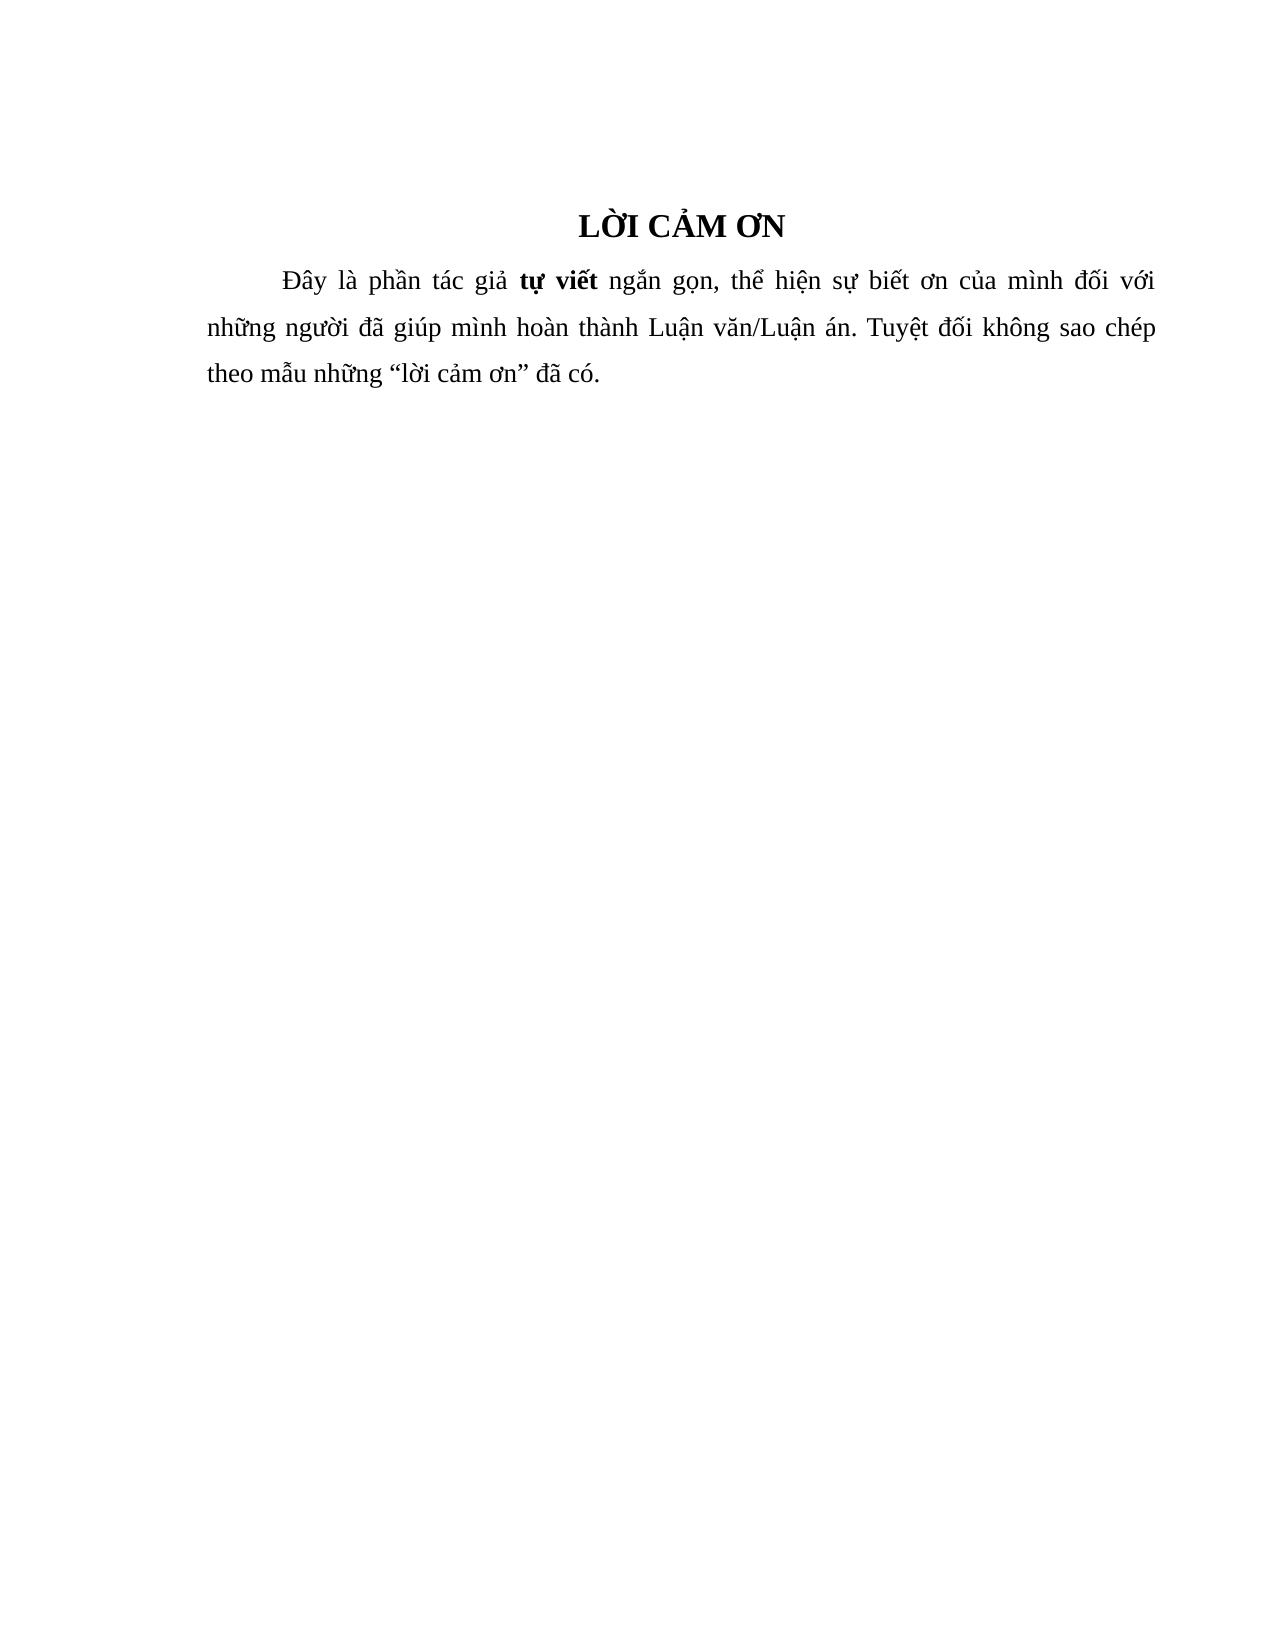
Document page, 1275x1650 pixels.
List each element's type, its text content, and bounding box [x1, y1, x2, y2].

text Đây là phần tác giả tự viết ngắn gọn, thể hiện sự biết ơn của mình đối với những người đã giúp mình hoàn thành Luận văn/Luận án. Tuyệt đối không sao chép theo mẫu những “lời cảm ơn” đã có. [207, 264, 1157, 389]
text LỜI CẢM ƠN [207, 207, 1157, 245]
